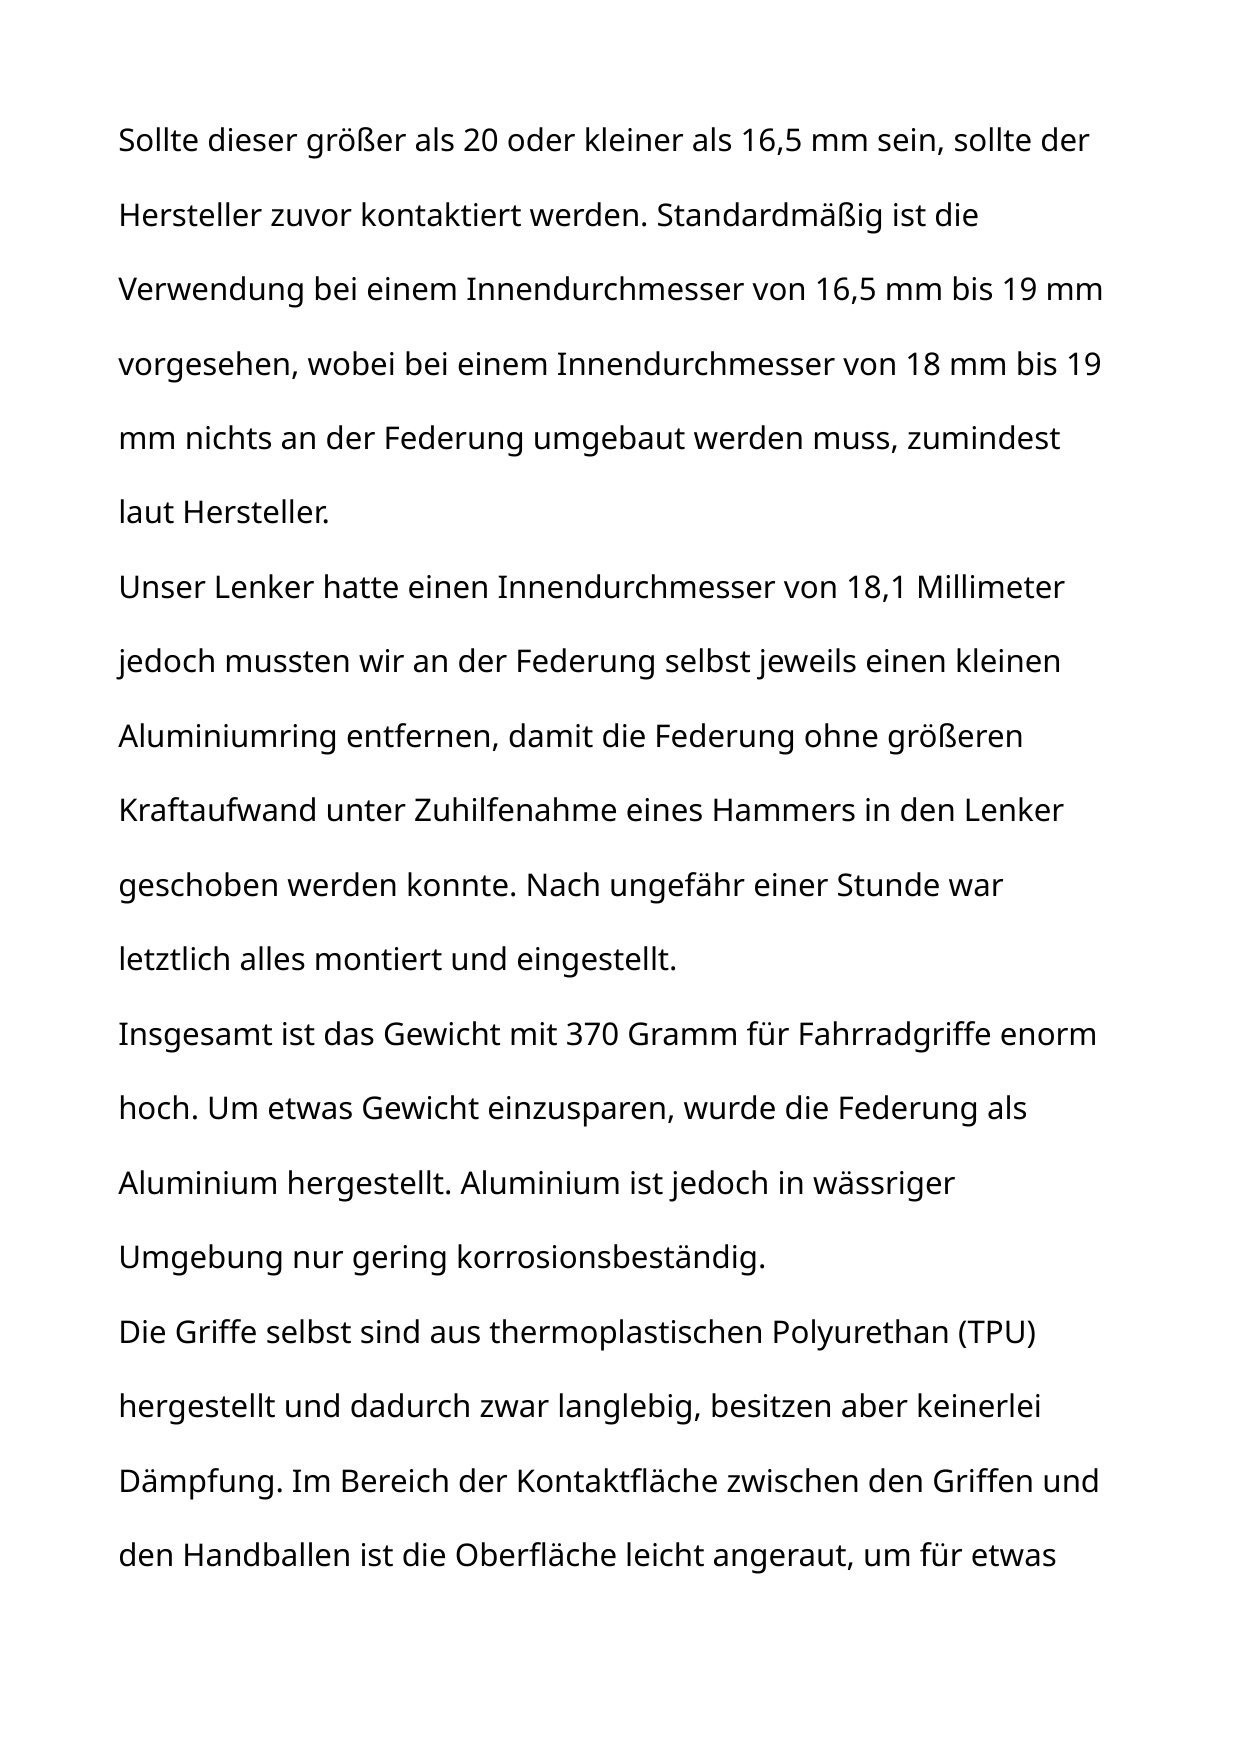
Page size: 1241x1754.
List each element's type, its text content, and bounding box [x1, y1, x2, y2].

text Insgesamt ist das Gewicht mit 370 Gramm für Fahrradgriffe enorm hoch. Um etwas Gewicht einzusparen, wurde die Federung als Aluminium hergestellt. Aluminium ist jedoch in wässriger Umgebung nur gering korrosionsbeständig. [118, 1012, 1122, 1278]
text Die Griffe selbst sind aus thermoplastischen Polyurethan (TPU) hergestellt und dadurch zwar langlebig, besitzen aber keinerlei Dämpfung. Im Bereich der Kontaktfläche zwischen den Griffen und den Handballen ist die Oberfläche leicht angeraut, um für etwas [118, 1310, 1122, 1576]
text Sollte dieser größer als 20 oder kleiner als 16,5 mm sein, sollte der Hersteller zuvor kontaktiert werden. Standardmäßig ist die Verwendung bei einem Innendurchmesser von 16,5 mm bis 19 mm vorgesehen, wobei bei einem Innendurchmesser von 18 mm bis 19 mm nichts an der Federung umgebaut werden muss, zumindest laut Hersteller. [118, 118, 1122, 533]
text Unser Lenker hatte einen Innendurchmesser von 18,1 Millimeter jedoch mussten wir an der Federung selbst jeweils einen kleinen Aluminiumring entfernen, damit die Federung ohne größeren Kraftaufwand unter Zuhilfenahme eines Hammers in den Lenker geschoben werden konnte. Nach ungefähr einer Stunde war letztlich alles montiert und eingestellt. [118, 565, 1122, 980]
